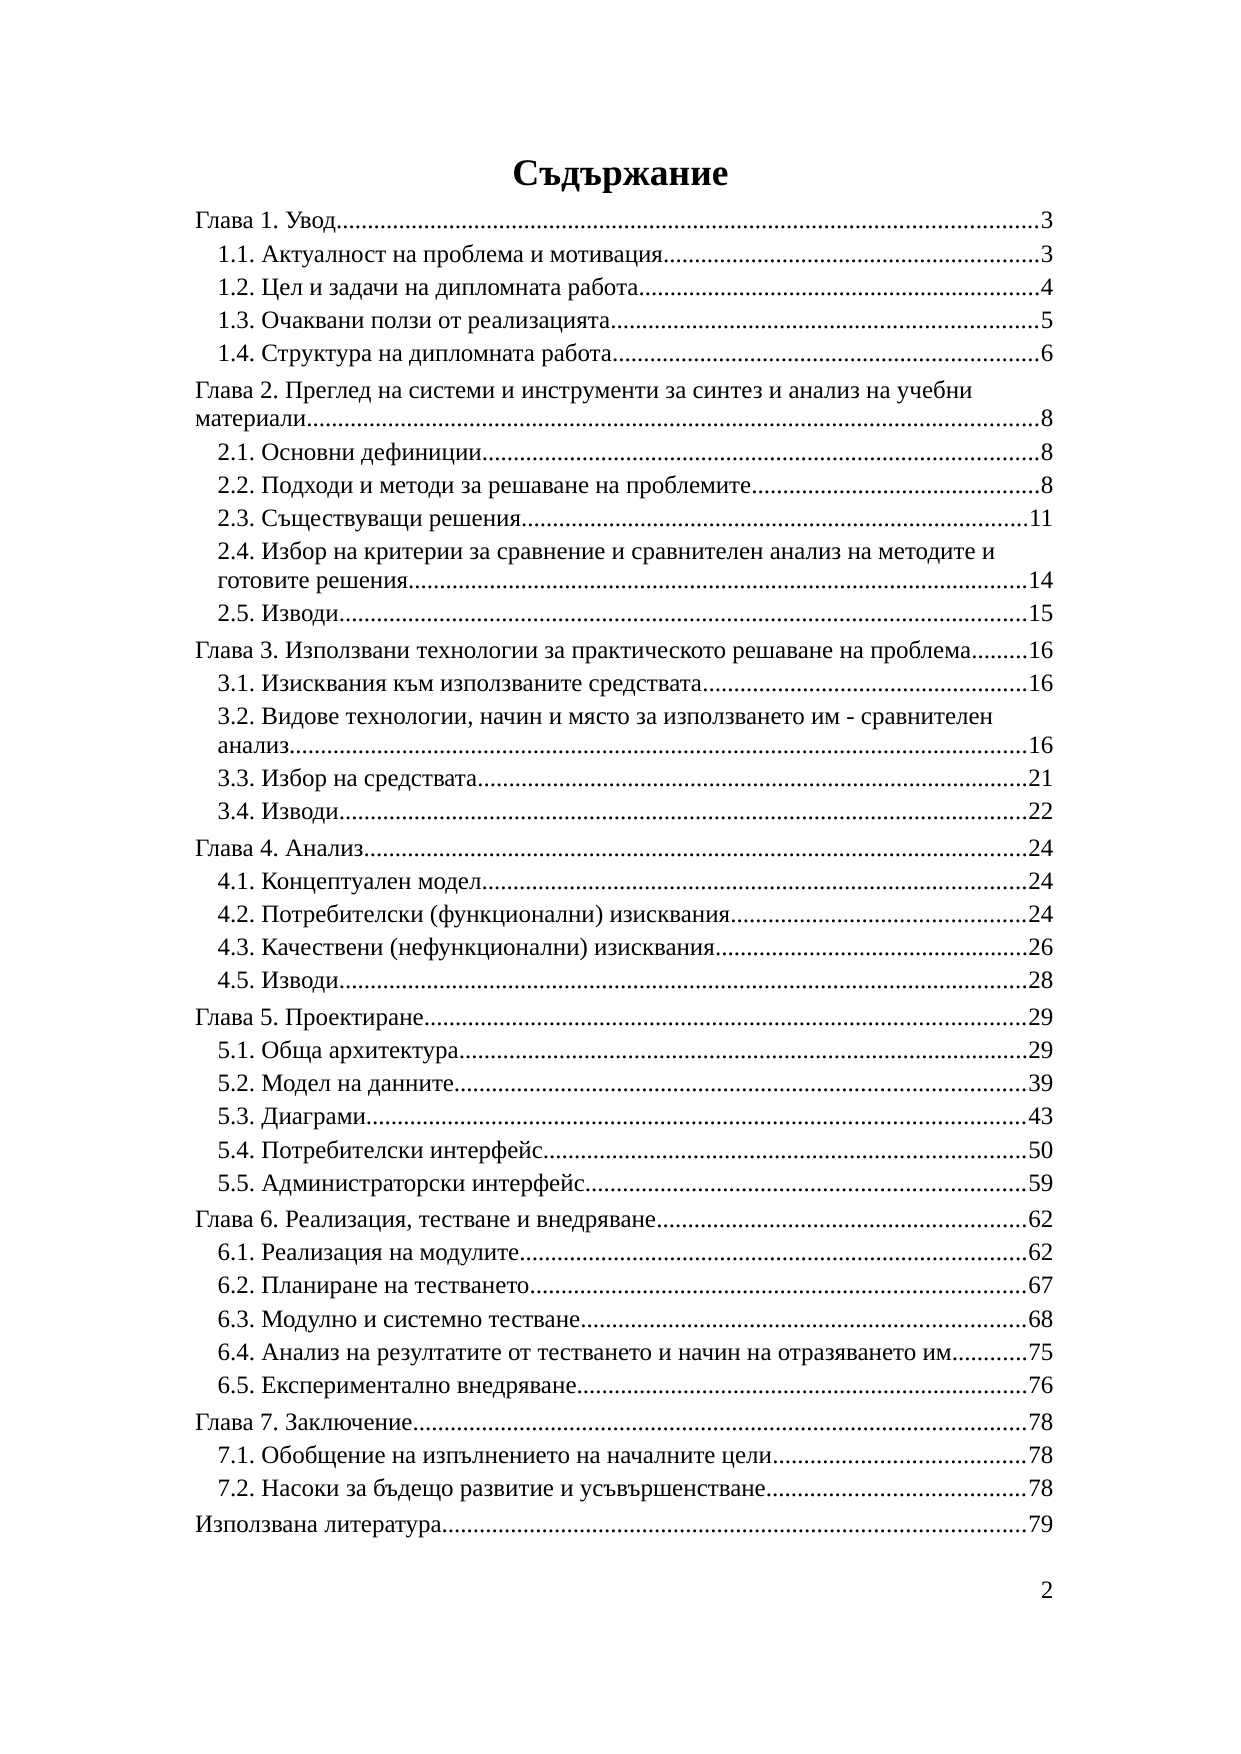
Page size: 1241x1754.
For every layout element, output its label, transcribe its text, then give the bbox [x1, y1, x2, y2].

text 6.1. Реализация на модулите 62 [217, 1237, 1053, 1266]
text 3.4. Изводи 22 [217, 796, 1053, 825]
text 4.5. Изводи 28 [217, 966, 1053, 994]
text 6.3. Модулно и системно тестване 68 [217, 1304, 1053, 1333]
text 3.3. Избор на средствата 21 [217, 763, 1053, 792]
text 4.2. Потребителски (функционални) изисквания 24 [217, 899, 1053, 928]
text Глава 4. Анализ 24 [195, 833, 1053, 861]
text 1.3. Очаквани ползи от реализацията 5 [217, 305, 1053, 334]
text 5.5. Администраторски интерфейс 59 [217, 1168, 1053, 1197]
text 3.2. Видове технологии, начин и място за използването им - сравнителен анализ 16 [217, 701, 1053, 759]
text Глава 6. Реализация, тестване и внедряване 62 [195, 1204, 1053, 1233]
text Глава 7. Заключение 78 [195, 1407, 1053, 1435]
text 4.3. Качествени (нефункционални) изисквания 26 [217, 932, 1053, 961]
text Използвана литература 79 [195, 1509, 1053, 1538]
text 6.4. Анализ на резултатите от тестването и начин на отразяването им 75 [217, 1337, 1053, 1366]
text 2.4. Избор на критерии за сравнение и сравнителен анализ на методите и готовите решения 14 [217, 536, 1053, 594]
text 5.2. Модел на данните 39 [217, 1068, 1053, 1097]
text 7.2. Насоки за бъдещо развитие и усъвършенстване 78 [217, 1473, 1053, 1502]
text Глава 3. Използвани технологии за практическото решаване на проблема 16 [195, 635, 1053, 663]
text 5.4. Потребителски интерфейс 50 [217, 1135, 1053, 1163]
text 1.4. Структура на дипломната работа 6 [217, 338, 1053, 367]
text 2.2. Подходи и методи за решаване на проблемите 8 [217, 470, 1053, 499]
text 5.3. Диаграми 43 [217, 1101, 1053, 1130]
text 1.1. Актуалност на проблема и мотивация 3 [217, 239, 1053, 268]
text 2.1. Основни дефиниции 8 [217, 437, 1053, 466]
text 2.5. Изводи 15 [217, 598, 1053, 627]
text 2.3. Съществуващи решения 11 [217, 503, 1053, 532]
text 4.1. Концептуален модел 24 [217, 866, 1053, 894]
text 3.1. Изисквания към използваните средствата 16 [217, 668, 1053, 697]
text 1.2. Цел и задачи на дипломната работа 4 [217, 272, 1053, 301]
text 6.5. Експериментално внедряване 76 [217, 1370, 1053, 1399]
text Глава 2. Преглед на системи и инструменти за синтез и анализ на учебни материали 8 [195, 375, 1053, 432]
text Глава 1. Увод 3 [195, 206, 1053, 234]
text 5.1. Обща архитектура 29 [217, 1035, 1053, 1064]
text 7.1. Обобщение на изпълнението на началните цели 78 [217, 1440, 1053, 1468]
text Глава 5. Проектиране 29 [195, 1002, 1053, 1031]
subtitle Съдържание [187, 150, 1053, 193]
text 6.2. Планиране на тестването 67 [217, 1271, 1053, 1299]
